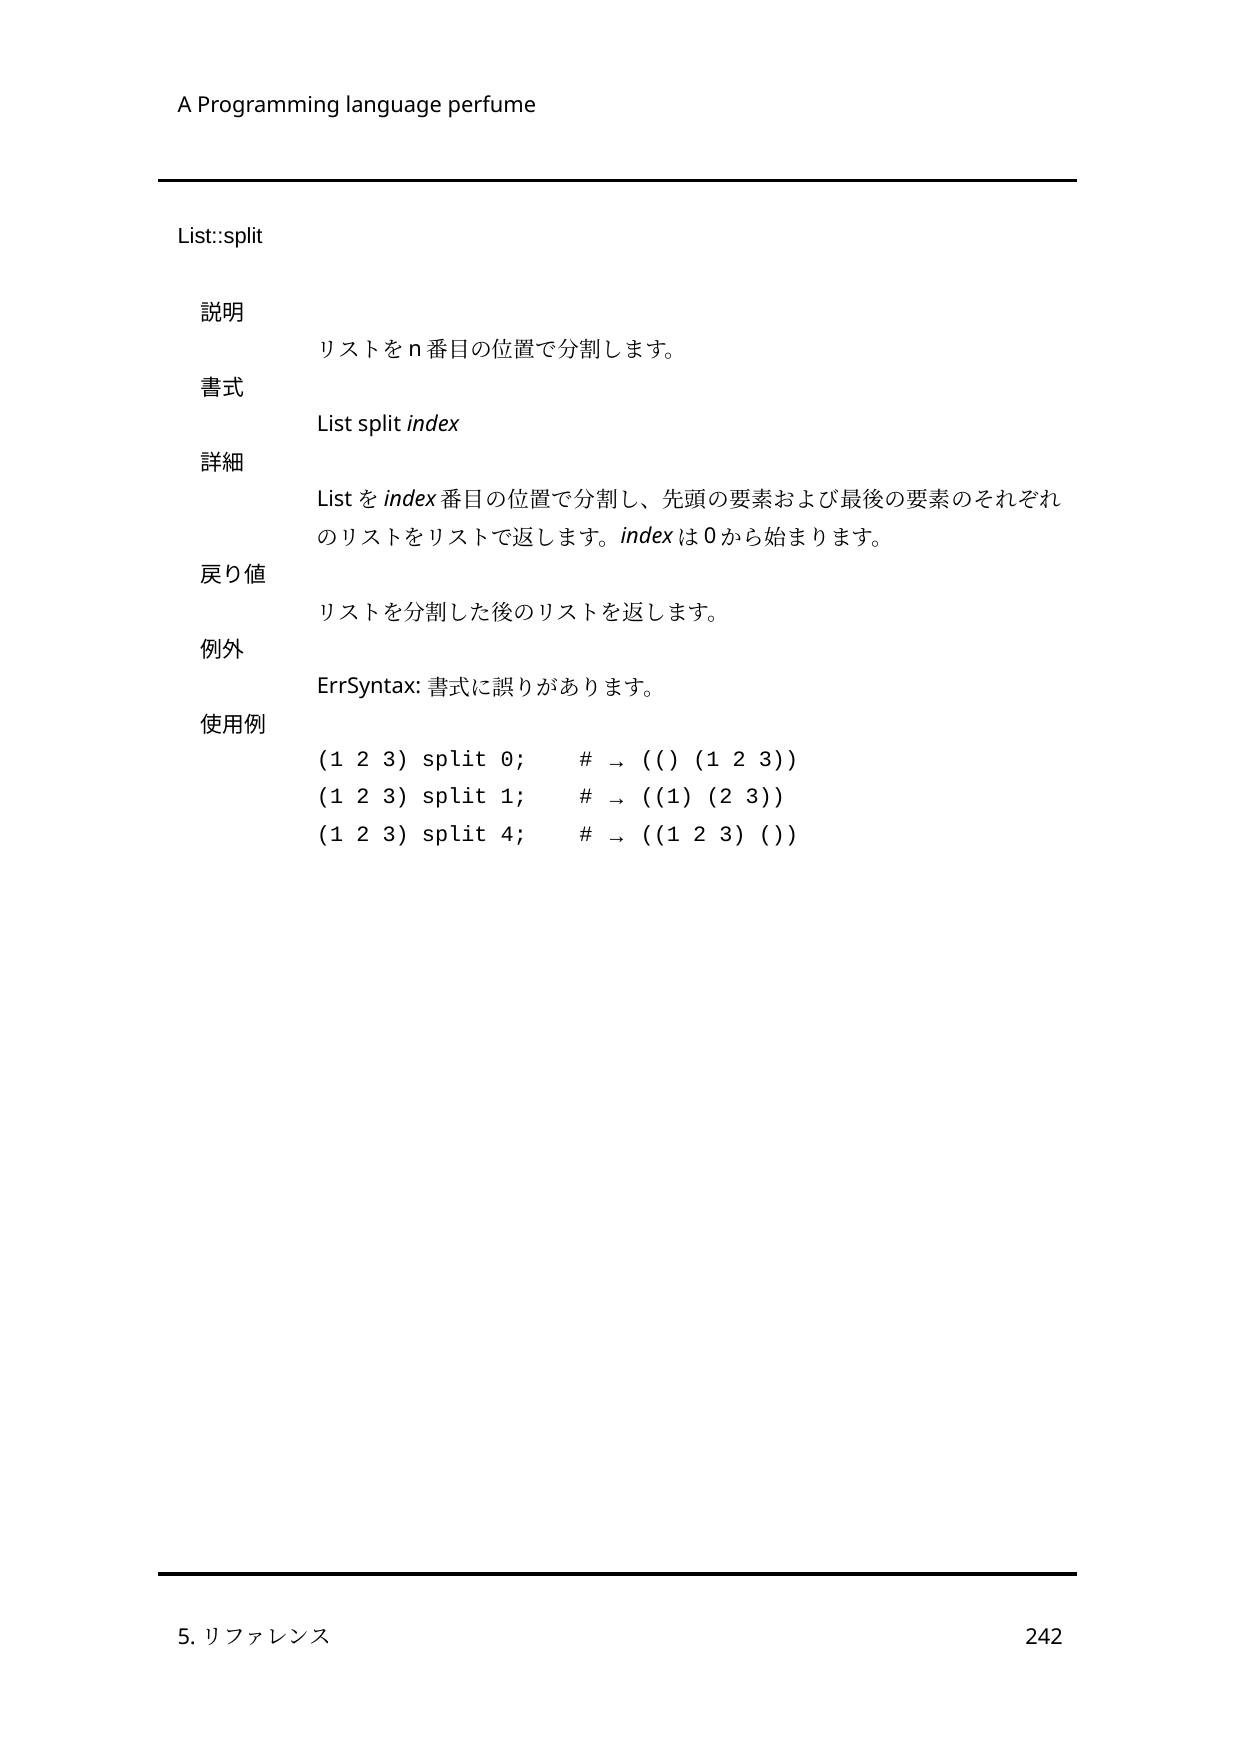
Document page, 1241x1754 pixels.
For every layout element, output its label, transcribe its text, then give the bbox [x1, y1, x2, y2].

table_cell (1 2 3) split 0; # → (() (1 2 3)) (1 2 3) split 1; # → ((1) (2 3)) (1 2 3) split 4; # → ((1 2 3) ()) [317, 704, 1063, 854]
table_cell 使用例 [200, 704, 317, 854]
subtitle List::split [177, 217, 1063, 254]
table_cell 詳細 [200, 442, 317, 554]
table_cell リストを分割した後のリストを返します。 [317, 554, 1063, 629]
table_cell 例外 [200, 629, 317, 704]
table_cell Listをindex番目の位置で分割し、先頭の要素および最後の要素のそれぞれのリストをリストで返します。indexは0から始まります。 [317, 442, 1063, 554]
table_cell 書式 [200, 367, 317, 442]
table_cell ErrSyntax: 書式に誤りがあります。 [317, 629, 1063, 704]
table_cell 戻り値 [200, 554, 317, 629]
table_cell List split index [317, 367, 1063, 442]
table_header リストをn番目の位置で分割します。 [317, 292, 1063, 367]
table_header 説明 [200, 292, 317, 367]
